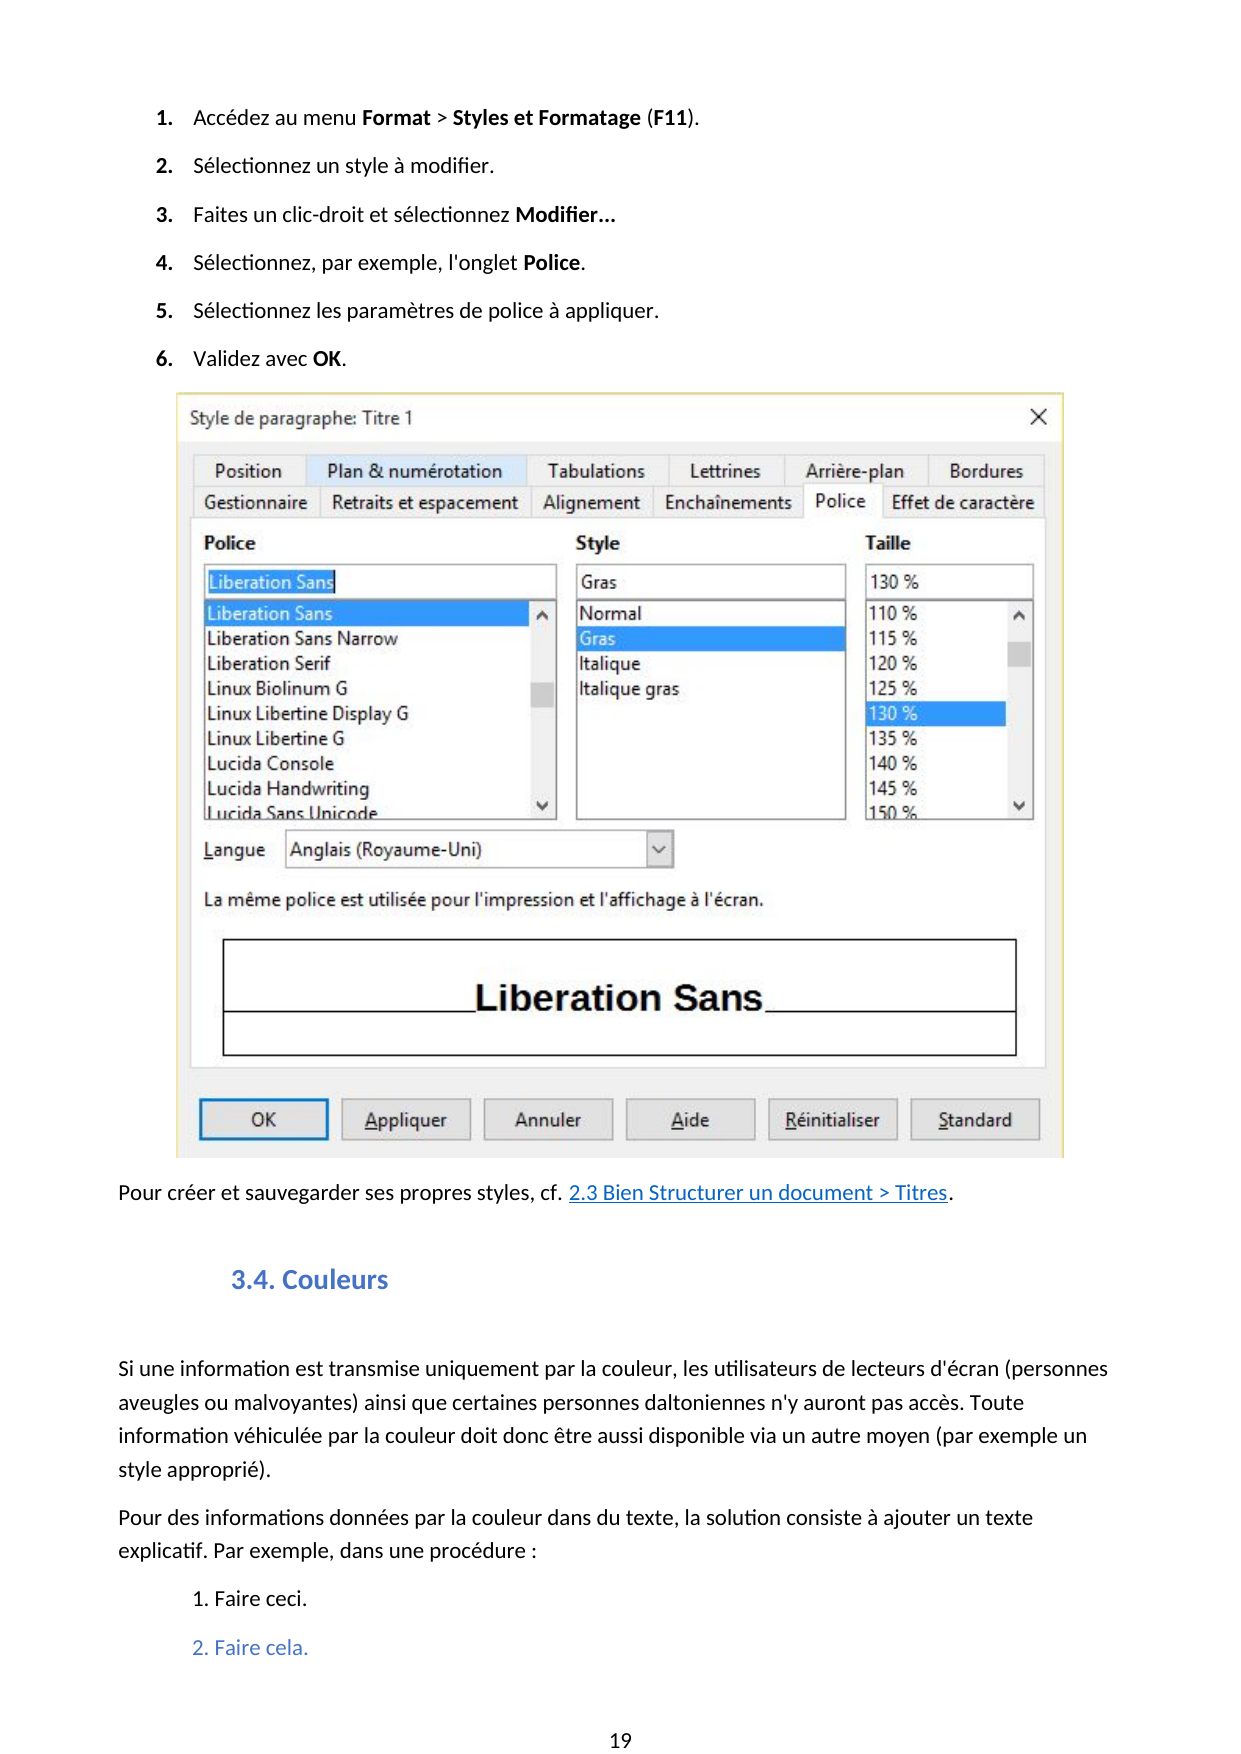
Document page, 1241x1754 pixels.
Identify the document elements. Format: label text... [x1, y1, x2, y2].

list Validez avec OK. [156, 344, 1122, 372]
list Sélectionnez un style à modifier. [156, 152, 1122, 179]
list Sélectionnez les paramètres de police à appliquer. [156, 296, 1122, 324]
subtitle 3.4. Couleurs [156, 1261, 1122, 1297]
text Si une information est transmise uniquement par la couleur, les utilisateurs de lecteurs d'écran (personnes aveugles ou malvoyantes) ainsi que certaines personnes daltoniennes n'y auront pas accès. Toute information véhiculée par la couleur doit donc être aussi disponible via un autre moyen (par exemple un style approprié). [118, 1354, 1122, 1483]
picture [176, 392, 1064, 1158]
text Pour des informations données par la couleur dans du texte, la solution consiste à ajouter un texte explicatif. Par exemple, dans une procédure : [118, 1503, 1122, 1564]
list Sélectionnez, par exemple, l'onglet Police. [156, 248, 1122, 276]
text 1. Faire ceci. [192, 1584, 1122, 1613]
list Accédez au menu Format > Styles et Formatage (F11). [156, 103, 1122, 131]
text 2. Faire cela. [192, 1633, 1122, 1661]
text Pour créer et sauvegarder ses propres styles, cf. 2.3 Bien Structurer un document > Titres. [118, 1178, 1122, 1206]
list Faites un clic-droit et sélectionnez Modifier... [156, 200, 1122, 228]
